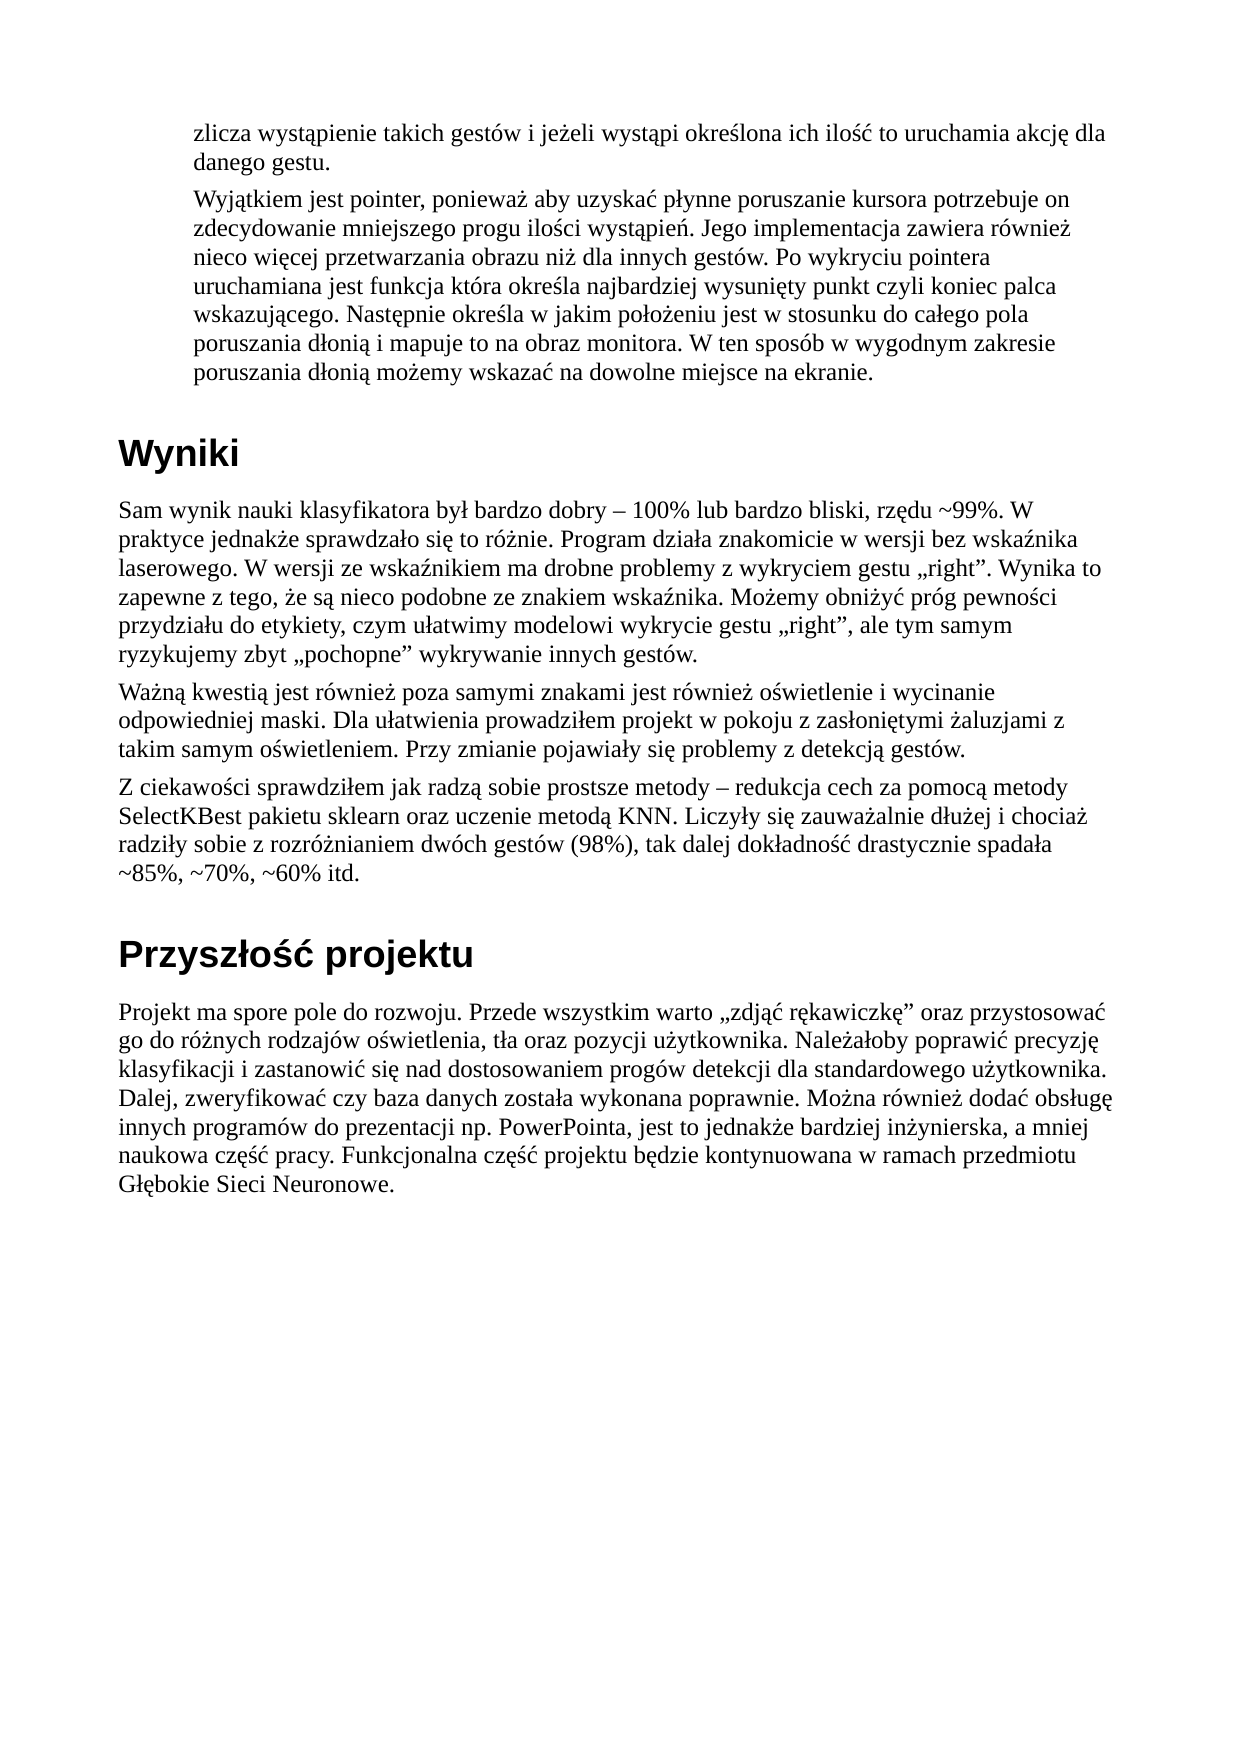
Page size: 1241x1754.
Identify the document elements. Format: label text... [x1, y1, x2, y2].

text Z ciekawości sprawdziłem jak radzą sobie prostsze metody – redukcja cech za pomocą metody SelectKBest pakietu sklearn oraz uczenie metodą KNN. Liczyły się zauważalnie dłużej i chociaż radziły sobie z rozróżnianiem dwóch gestów (98%), tak dalej dokładność drastycznie spadała ~85%, ~70%, ~60% itd. [118, 772, 1122, 887]
subtitle Przyszłość projektu [118, 932, 1122, 976]
list zlicza wystąpienie takich gestów i jeżeli wystąpi określona ich ilość to uruchamia akcję dla danego gestu. [156, 118, 1122, 176]
text Wyjątkiem jest pointer, ponieważ aby uzyskać płynne poruszanie kursora potrzebuje on zdecydowanie mniejszego progu ilości wystąpień. Jego implementacja zawiera również nieco więcej przetwarzania obrazu niż dla innych gestów. Po wykryciu pointera uruchamiana jest funkcja która określa najbardziej wysunięty punkt czyli koniec palca wskazującego. Następnie określa w jakim położeniu jest w stosunku do całego pola poruszania dłonią i mapuje to na obraz monitora. W ten sposób w wygodnym zakresie poruszania dłonią możemy wskazać na dowolne miejsce na ekranie. [193, 184, 1122, 386]
text Sam wynik nauki klasyfikatora był bardzo dobry – 100% lub bardzo bliski, rzędu ~99%. W praktyce jednakże sprawdzało się to różnie. Program działa znakomicie w wersji bez wskaźnika laserowego. W wersji ze wskaźnikiem ma drobne problemy z wykryciem gestu „right”. Wynika to zapewne z tego, że są nieco podobne ze znakiem wskaźnika. Możemy obniżyć próg pewności przydziału do etykiety, czym ułatwimy modelowi wykrycie gestu „right”, ale tym samym ryzykujemy zbyt „pochopne” wykrywanie innych gestów. [118, 495, 1122, 668]
text Projekt ma spore pole do rozwoju. Przede wszystkim warto „zdjąć rękawiczkę” oraz przystosować go do różnych rodzajów oświetlenia, tła oraz pozycji użytkownika. Należałoby poprawić precyzję klasyfikacji i zastanowić się nad dostosowaniem progów detekcji dla standardowego użytkownika. Dalej, zweryfikować czy baza danych została wykonana poprawnie. Można również dodać obsługę innych programów do prezentacji np. PowerPointa, jest to jednakże bardziej inżynierska, a mniej naukowa część pracy. Funkcjonalna część projektu będzie kontynuowana w ramach przedmiotu Głębokie Sieci Neuronowe. [118, 997, 1122, 1198]
text Ważną kwestią jest również poza samymi znakami jest również oświetlenie i wycinanie odpowiedniej maski. Dla ułatwienia prowadziłem projekt w pokoju z zasłoniętymi żaluzjami z takim samym oświetleniem. Przy zmianie pojawiały się problemy z detekcją gestów. [118, 677, 1122, 763]
subtitle Wyniki [118, 431, 1122, 474]
